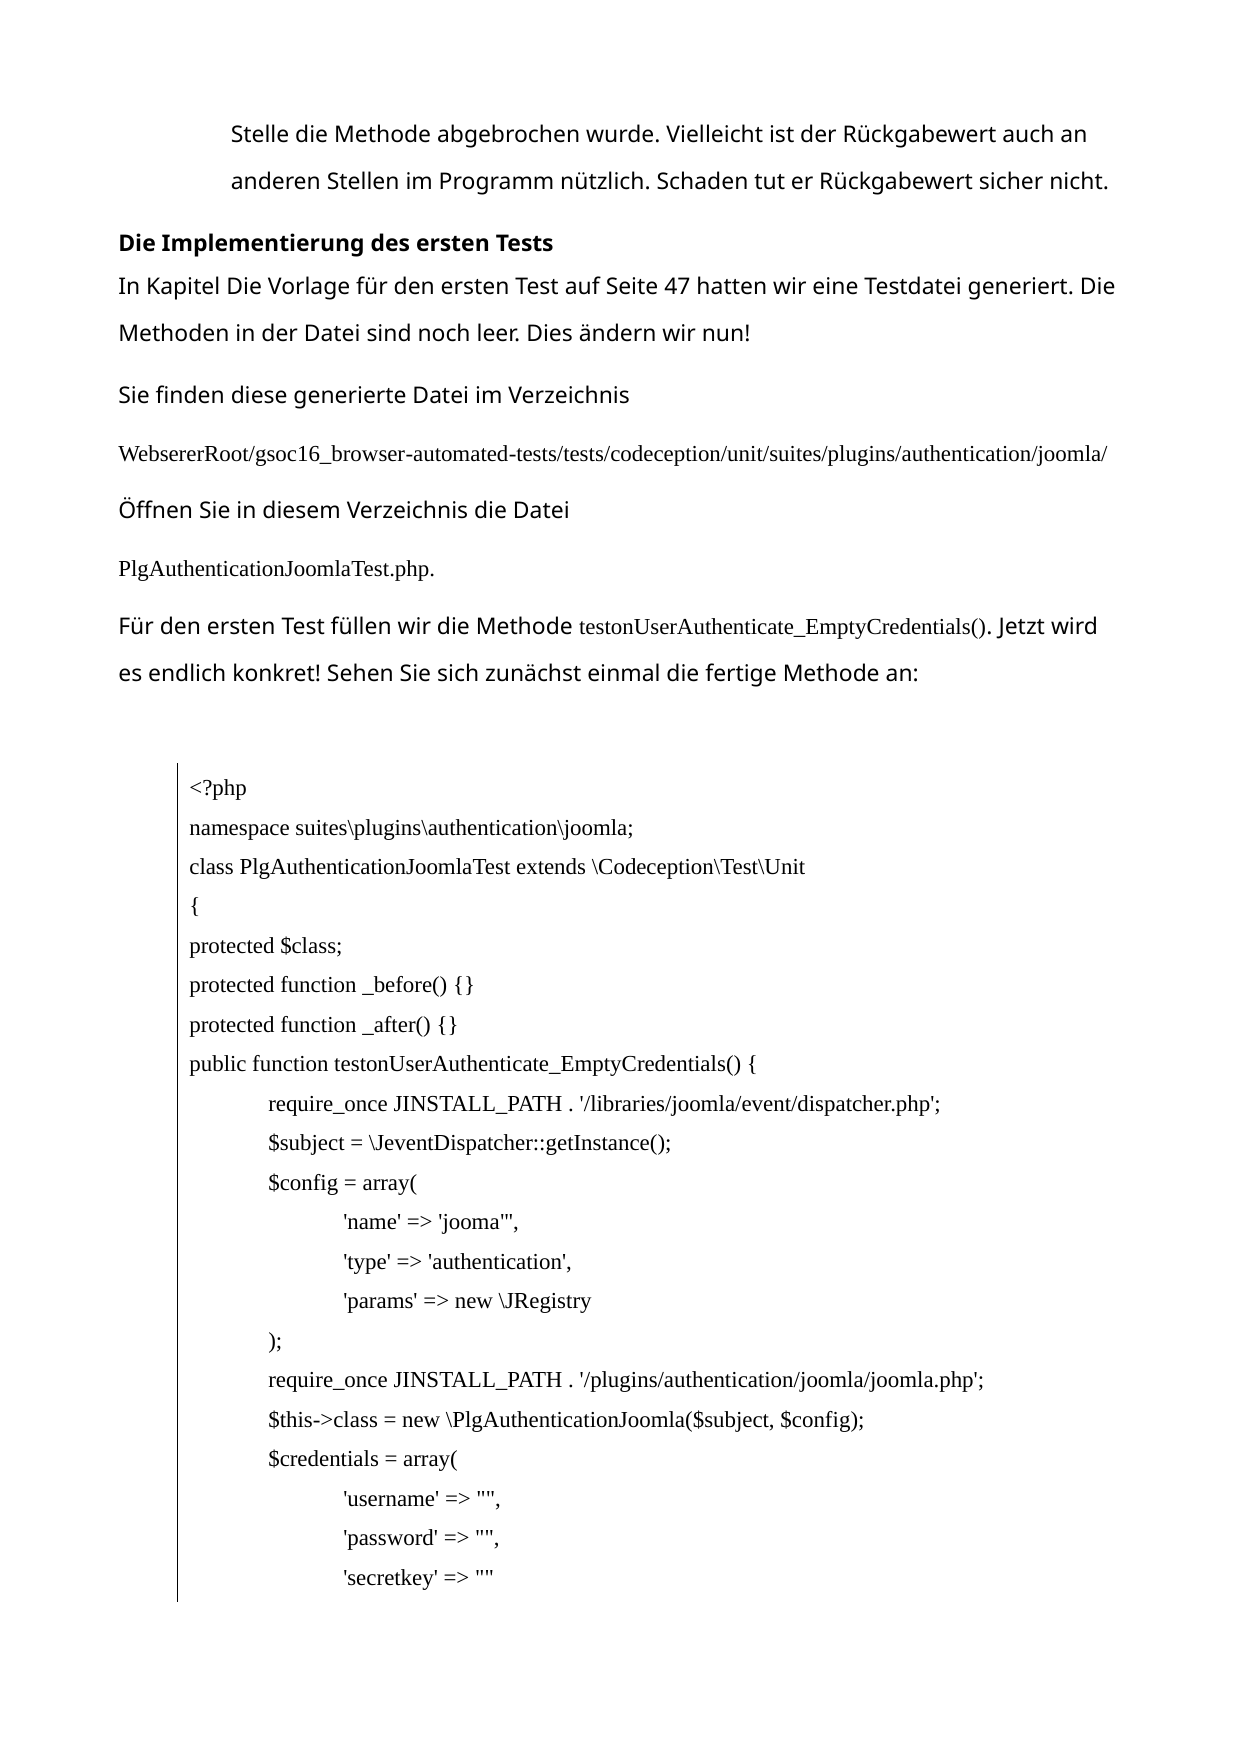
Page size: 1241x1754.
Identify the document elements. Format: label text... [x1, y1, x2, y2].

text WebsererRoot/gsoc16_browser‑automated‑tests/tests/codeception/unit/suites/plugins/authentication/joomla/ [118, 440, 1122, 466]
list Stelle die Methode abgebrochen wurde. Vielleicht ist der Rückgabewert auch an anderen Stellen im Programm nützlich. Schaden tut er Rückgabewert sicher nicht. [193, 118, 1122, 196]
text Öffnen Sie in diesem Verzeichnis die Datei [118, 494, 1122, 525]
subtitle Die Implementierung des ersten Tests [118, 226, 1122, 258]
text Für den ersten Test füllen wir die Methode testonUserAuthenticate_EmptyCredentials(). Jetzt wird es endlich konkret! Sehen Sie sich zunächst einmal die fertige Methode an: [118, 609, 1122, 688]
text Sie finden diese generierte Datei im Verzeichnis [118, 378, 1122, 410]
text In Kapitel Die Vorlage für den ersten Test auf Seite 45 hatten wir eine Testdatei generiert. Die Methoden in der Datei sind noch leer. Dies ändern wir nun! [118, 270, 1122, 348]
text <?php namespace suites\plugins\authentication\joomla; class PlgAuthenticationJoomlaTest extends \Codeception\Test\Unit { protected $class; protected function _before() {} protected function _after() {} public function testonUserAuthenticate_EmptyCredentials() { require_once JINSTALL_PATH . '/libraries/joomla/event/dispatcher.php'; $subject = \JeventDispatcher::getInstance(); $config = array( 'name' => 'jooma"', 'type' => 'authentication', 'params' => new \JRegistry ); require_once JINSTALL_PATH . '/plugins/authentication/joomla/joomla.php'; $this->class = new \PlgAuthenticationJoomla($subject, $config); $credentials = array( 'username' => "", 'password' => "", 'secretkey' => "" [177, 762, 1122, 1602]
text PlgAuthenticationJoomlaTest.php. [118, 556, 1122, 582]
